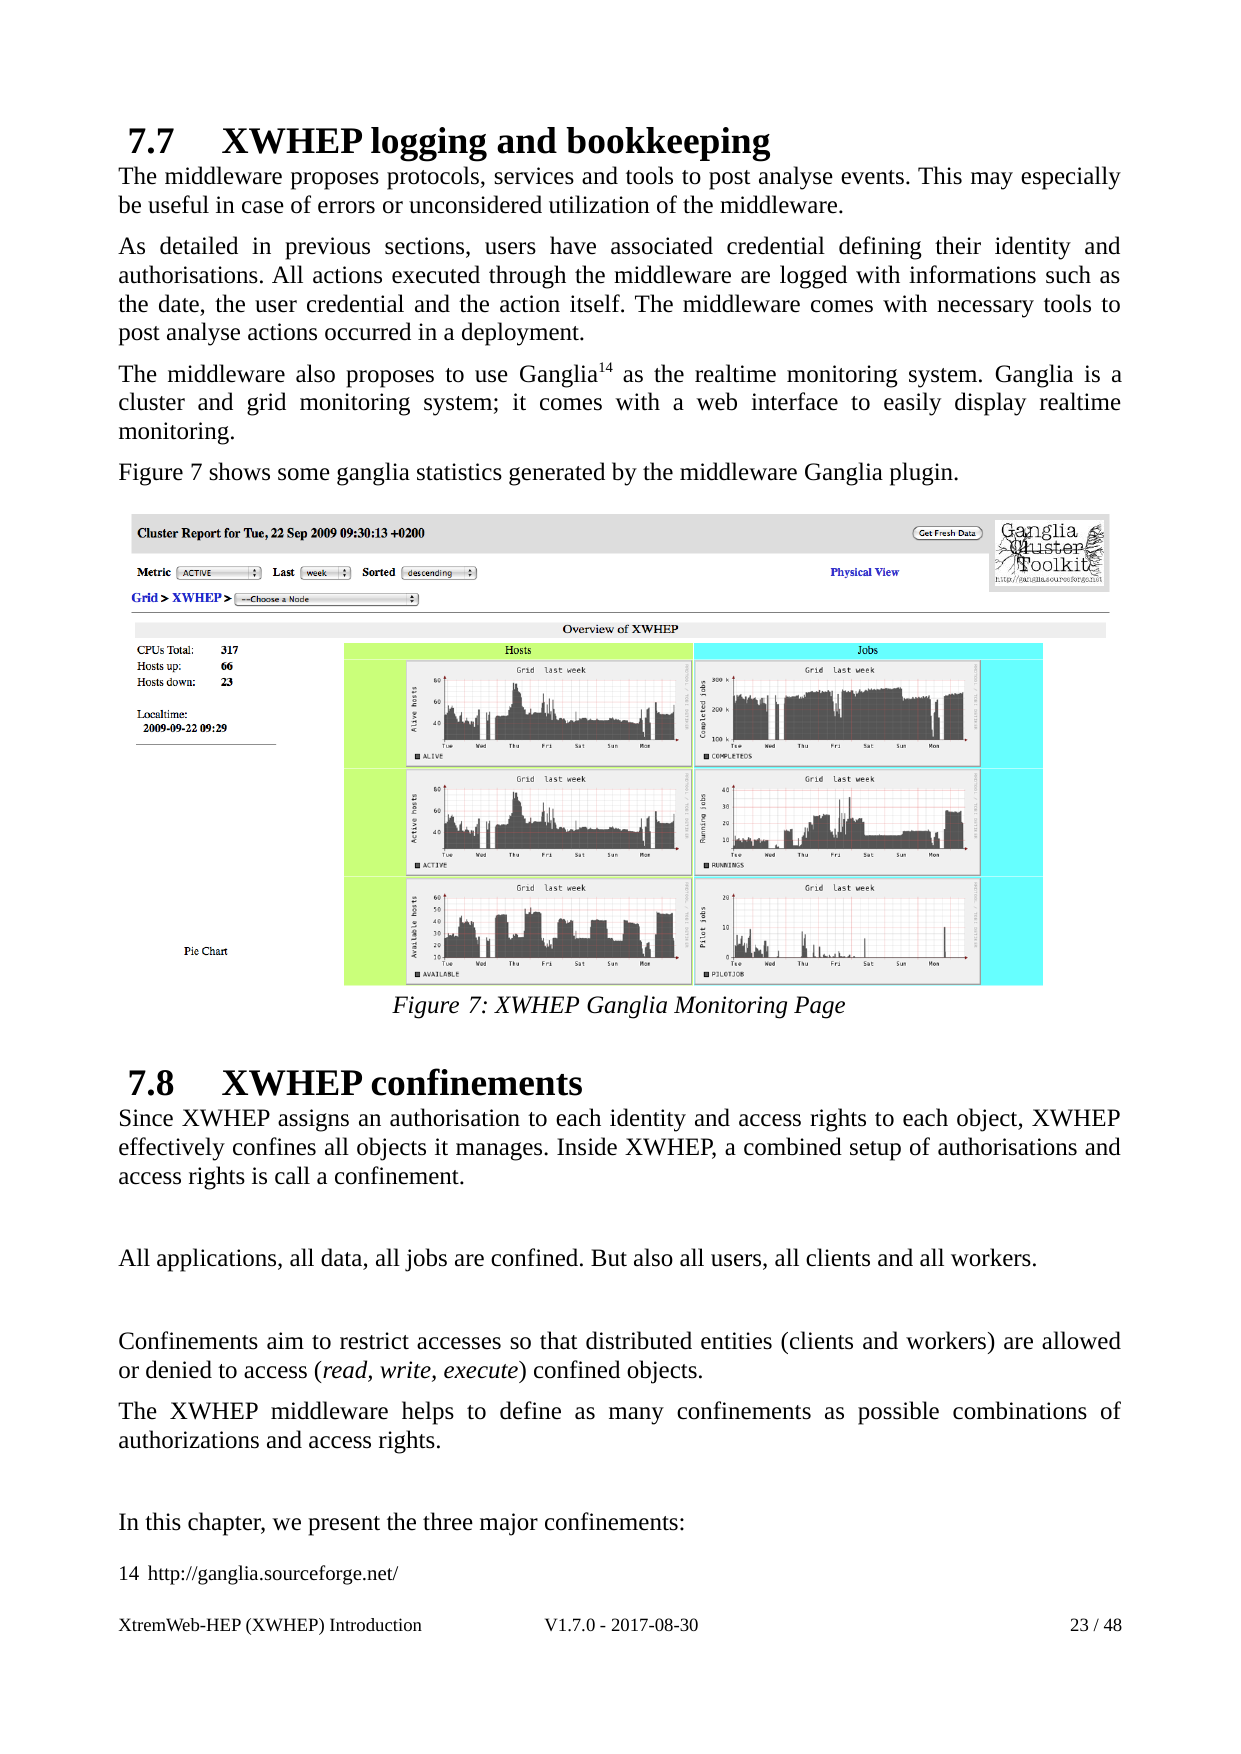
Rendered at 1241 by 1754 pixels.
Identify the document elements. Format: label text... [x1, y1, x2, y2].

text http://ganglia.sourceforge.net/ [118, 1561, 1122, 1585]
text Since XWHEP assigns an authorisation to each identity and access rights to each object, XWHEP effectively confines all objects it manages. Inside XWHEP, a combined setup of authorisations and access rights is call a confinement. [118, 1103, 1122, 1190]
text Figure 7 shows some ganglia statistics generated by the middleware Ganglia plugin. [118, 457, 1122, 486]
text As detailed in previous sections, users have associated credential defining their identity and authorisations. All actions executed through the middleware are logged with informations such as the date, the user credential and the action itself. The middleware comes with necessary tools to post analyse actions occurred in a deployment. [118, 231, 1122, 346]
text The middleware also proposes to use Ganglia as the realtime monitoring system. Ganglia is a cluster and grid monitoring system; it comes with a web interface to easily display realtime monitoring. [118, 359, 1122, 445]
text Figure 7: XWHEP Ganglia Monitoring Page [129, 991, 1111, 1019]
subtitle XWHEP confinements [118, 1060, 1122, 1103]
text In this chapter, we present the three major confinements: [118, 1507, 1122, 1536]
text Confinements aim to restrict accesses so that distributed entities (clients and workers) are allowed or denied to access (read, write, execute) confined objects. [118, 1326, 1122, 1383]
text All applications, all data, all jobs are confined. But also all users, all clients and all workers. [118, 1243, 1122, 1272]
text The middleware proposes protocols, services and tools to post analyse events. This may especially be useful in case of errors or unconsidered utilization of the middleware. [118, 161, 1122, 219]
subtitle XWHEP logging and bookkeeping [118, 118, 1122, 161]
picture [129, 511, 1112, 991]
text The XWHEP middleware helps to define as many confinements as possible combinations of authorizations and access rights. [118, 1396, 1122, 1453]
